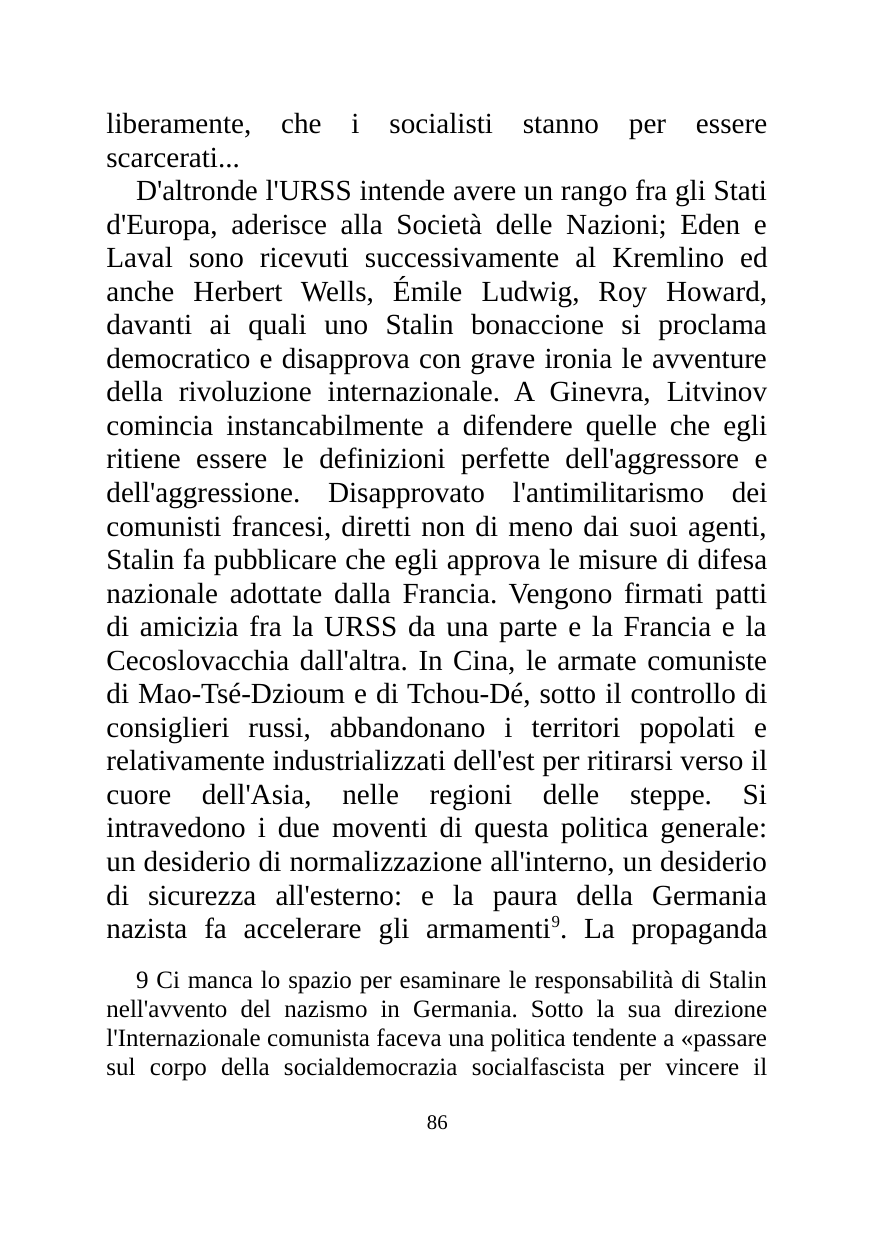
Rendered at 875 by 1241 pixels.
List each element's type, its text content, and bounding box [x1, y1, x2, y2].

text liberamente, che i socialisti stanno per essere scarcerati... [106, 106, 768, 173]
text Ci manca lo spazio per esaminare le responsabilità di Stalin nell'avvento del nazismo in Germania. Sotto la sua direzione l'Internazionale comunista faceva una politica tendente a «passare sul corpo della socialdemocrazia socialfascista per vincere il [106, 965, 768, 1080]
text D'altronde l'URSS intende avere un rango fra gli Stati d'Europa, aderisce alla Società delle Nazioni; Eden e Laval sono ricevuti successivamente al Kremlino ed anche Herbert Wells, Émile Ludwig, Roy Howard, davanti ai quali uno Stalin bonaccione si proclama democratico e disapprova con grave ironia le avventure della rivoluzione internazionale. A Ginevra, Litvinov comincia instancabilmente a difendere quelle che egli ritiene essere le definizioni perfette dell'aggressore e dell'aggressione. Disapprovato l'antimilitarismo dei comunisti francesi, diretti non di meno dai suoi agenti, Stalin fa pubblicare che egli approva le misure di difesa nazionale adottate dalla Francia. Vengono firmati patti di amicizia fra la URSS da una parte e la Francia e la Cecoslovacchia dall'altra. In Cina, le armate comuniste di Mao-Tsé-Dzioum e di Tchou-Dé, sotto il controllo di consiglieri russi, abbandonano i territori popolati e relativamente industrializzati dell'est per ritirarsi verso il cuore dell'Asia, nelle regioni delle steppe. Si intravedono i due moventi di questa politica generale: un desiderio di normalizzazione all'interno, un desiderio di sicurezza all'esterno: e la paura della Germania nazista fa accelerare gli armamenti. La propaganda [106, 173, 768, 945]
